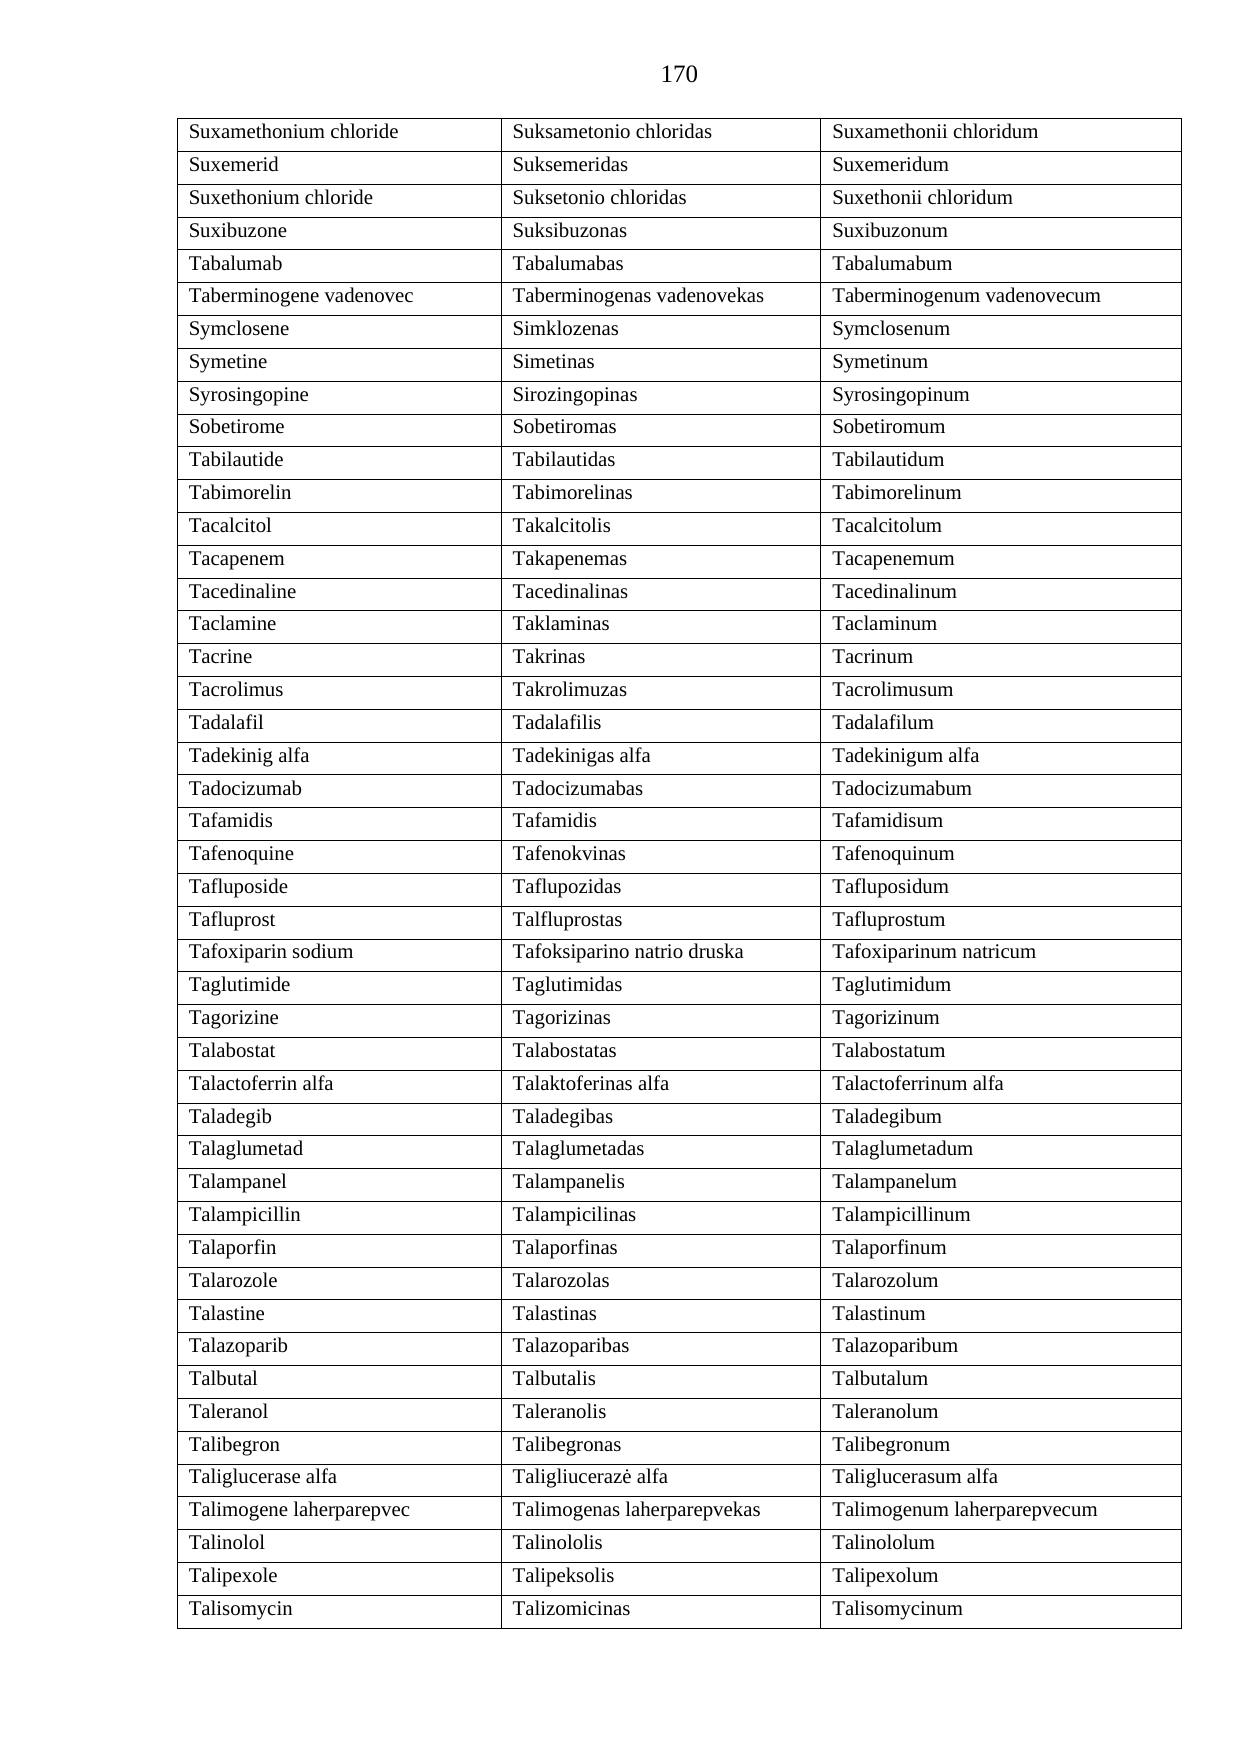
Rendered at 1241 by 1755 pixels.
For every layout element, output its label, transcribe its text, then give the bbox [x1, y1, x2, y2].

table_cell Taleranolum [821, 1399, 1181, 1431]
table_cell Talaporfinum [821, 1235, 1181, 1267]
table_cell Talazoparibum [821, 1333, 1181, 1365]
table_cell Tabimorelinas [502, 480, 820, 512]
table_cell Sobetiromas [502, 415, 820, 446]
table_cell Taleranolis [502, 1399, 820, 1431]
table_cell Tafenoquine [178, 841, 501, 873]
table_cell Tadocizumabum [821, 775, 1181, 807]
table_cell Takapenemas [502, 546, 820, 577]
table_cell Talaglumetad [178, 1136, 501, 1168]
table_cell Tacrine [178, 644, 501, 676]
table_cell Talipeksolis [502, 1563, 820, 1595]
table_cell Taleranol [178, 1399, 501, 1431]
table_cell Taladegibum [821, 1104, 1181, 1135]
table_cell Talbutalis [502, 1366, 820, 1398]
table_cell Tafluprost [178, 907, 501, 938]
table_cell Tafenoquinum [821, 841, 1181, 873]
table_cell Talinololum [821, 1530, 1181, 1562]
table_cell Suxethonii chloridum [821, 185, 1181, 217]
table_cell Talaporfin [178, 1235, 501, 1267]
table_cell Syrosingopinum [821, 382, 1181, 413]
table_cell Tadocizumabas [502, 775, 820, 807]
table_cell Tagorizinum [821, 1005, 1181, 1037]
table_cell Sobetirome [178, 415, 501, 446]
table_cell Taberminogenas vadenovekas [502, 283, 820, 315]
table_cell Tafoxiparinum natricum [821, 940, 1181, 971]
table_cell Takrolimuzas [502, 677, 820, 709]
table_cell Tafamidis [178, 808, 501, 840]
table_cell Talaglumetadas [502, 1136, 820, 1168]
table_cell Talaporfinas [502, 1235, 820, 1267]
table_cell Tacedinalinas [502, 579, 820, 610]
table_cell Taglutimidas [502, 972, 820, 1004]
table_cell Tacalcitol [178, 513, 501, 545]
table_cell Tabilautidas [502, 447, 820, 479]
table_cell Tadalafilis [502, 710, 820, 742]
table_cell Talarozole [178, 1268, 501, 1299]
table_cell Talactoferrin alfa [178, 1071, 501, 1102]
table_cell Tabimorelin [178, 480, 501, 512]
table_cell Tacrolimus [178, 677, 501, 709]
table_cell Tadekinig alfa [178, 743, 501, 774]
table_cell Suxemerid [178, 152, 501, 184]
table_cell Talinololis [502, 1530, 820, 1562]
table_cell Tafluposide [178, 874, 501, 906]
table_cell Talisomycin [178, 1596, 501, 1627]
table_cell Taberminogene vadenovec [178, 283, 501, 315]
table_cell Tacrolimusum [821, 677, 1181, 709]
table_cell Talibegron [178, 1432, 501, 1463]
table_cell Talfluprostas [502, 907, 820, 938]
table_cell Tafluprostum [821, 907, 1181, 938]
table_cell Tacrinum [821, 644, 1181, 676]
table_cell Tadekinigum alfa [821, 743, 1181, 774]
table_cell Suxibuzonum [821, 218, 1181, 249]
table_cell Talisomycinum [821, 1596, 1181, 1627]
table_cell Taclamine [178, 611, 501, 643]
table_cell Talbutalum [821, 1366, 1181, 1398]
table_cell Tafenokvinas [502, 841, 820, 873]
table_cell Suxamethonii chloridum [821, 119, 1181, 151]
table_cell Taflupozidas [502, 874, 820, 906]
table_cell Talipexolum [821, 1563, 1181, 1595]
table_cell Sirozingopinas [502, 382, 820, 413]
table_cell Simklozenas [502, 316, 820, 348]
table_cell Tabalumabas [502, 250, 820, 282]
table_cell Talastinum [821, 1300, 1181, 1332]
table_cell Talibegronum [821, 1432, 1181, 1463]
table_cell Symetinum [821, 349, 1181, 381]
table_cell Taclaminum [821, 611, 1181, 643]
table_cell Talbutal [178, 1366, 501, 1398]
table_cell Talarozolum [821, 1268, 1181, 1299]
table_cell Tafoxiparin sodium [178, 940, 501, 971]
table_cell Sobetiromum [821, 415, 1181, 446]
table_cell Talampicillin [178, 1202, 501, 1234]
table_cell Talampanelis [502, 1169, 820, 1201]
table_cell Tadalafilum [821, 710, 1181, 742]
table_cell Taliglucerasum alfa [821, 1465, 1181, 1496]
table_cell Suxamethonium chloride [178, 119, 501, 151]
table_cell Tacedinalinum [821, 579, 1181, 610]
table_cell Suxethonium chloride [178, 185, 501, 217]
table_cell Talipexole [178, 1563, 501, 1595]
table_cell Tafamidis [502, 808, 820, 840]
table_cell Takrinas [502, 644, 820, 676]
table_cell Tabalumabum [821, 250, 1181, 282]
table_cell Taglutimide [178, 972, 501, 1004]
table_cell Symclosenum [821, 316, 1181, 348]
table_cell Talampanel [178, 1169, 501, 1201]
table_cell Tabilautidum [821, 447, 1181, 479]
table_cell Tagorizinas [502, 1005, 820, 1037]
table_cell Tadocizumab [178, 775, 501, 807]
table_cell Talampicilinas [502, 1202, 820, 1234]
table_cell Taglutimidum [821, 972, 1181, 1004]
table_cell Talaglumetadum [821, 1136, 1181, 1168]
table_cell Talazoparibas [502, 1333, 820, 1365]
table_cell Tabilautide [178, 447, 501, 479]
table_cell Simetinas [502, 349, 820, 381]
table_cell Tadalafil [178, 710, 501, 742]
table_cell Talabostat [178, 1038, 501, 1070]
table_cell Talimogenum laherparepvecum [821, 1497, 1181, 1529]
table_cell Tacapenemum [821, 546, 1181, 577]
table_cell Talastinas [502, 1300, 820, 1332]
table_cell Talampicillinum [821, 1202, 1181, 1234]
table_cell Syrosingopine [178, 382, 501, 413]
table_cell Talabostatas [502, 1038, 820, 1070]
table_cell Talaktoferinas alfa [502, 1071, 820, 1102]
table_cell Talimogenas laherparepvekas [502, 1497, 820, 1529]
table_cell Taladegib [178, 1104, 501, 1135]
table_cell Symclosene [178, 316, 501, 348]
table_cell Takalcitolis [502, 513, 820, 545]
table_cell Suksibuzonas [502, 218, 820, 249]
table_cell Tabalumab [178, 250, 501, 282]
table_cell Talibegronas [502, 1432, 820, 1463]
table_cell Symetine [178, 349, 501, 381]
table_cell Suksemeridas [502, 152, 820, 184]
table_cell Talactoferrinum alfa [821, 1071, 1181, 1102]
table_cell Suksametonio chloridas [502, 119, 820, 151]
table_cell Tabimorelinum [821, 480, 1181, 512]
table_cell Talazoparib [178, 1333, 501, 1365]
table_cell Talarozolas [502, 1268, 820, 1299]
table_cell Talampanelum [821, 1169, 1181, 1201]
table_cell Taligliucerazė alfa [502, 1465, 820, 1496]
table_cell Tacedinaline [178, 579, 501, 610]
table_cell Tagorizine [178, 1005, 501, 1037]
table_cell Tafoksiparino natrio druska [502, 940, 820, 971]
table_cell Suxemeridum [821, 152, 1181, 184]
table_cell Talizomicinas [502, 1596, 820, 1627]
table_cell Taberminogenum vadenovecum [821, 283, 1181, 315]
table_cell Tafamidisum [821, 808, 1181, 840]
table_cell Taladegibas [502, 1104, 820, 1135]
table_cell Suksetonio chloridas [502, 185, 820, 217]
table_cell Talastine [178, 1300, 501, 1332]
table_cell Tadekinigas alfa [502, 743, 820, 774]
table_cell Tafluposidum [821, 874, 1181, 906]
table_cell Suxibuzone [178, 218, 501, 249]
table_cell Taklaminas [502, 611, 820, 643]
table_cell Tacalcitolum [821, 513, 1181, 545]
table_cell Talinolol [178, 1530, 501, 1562]
table_cell Taliglucerase alfa [178, 1465, 501, 1496]
table_cell Tacapenem [178, 546, 501, 577]
table_cell Talabostatum [821, 1038, 1181, 1070]
table_cell Talimogene laherparepvec [178, 1497, 501, 1529]
